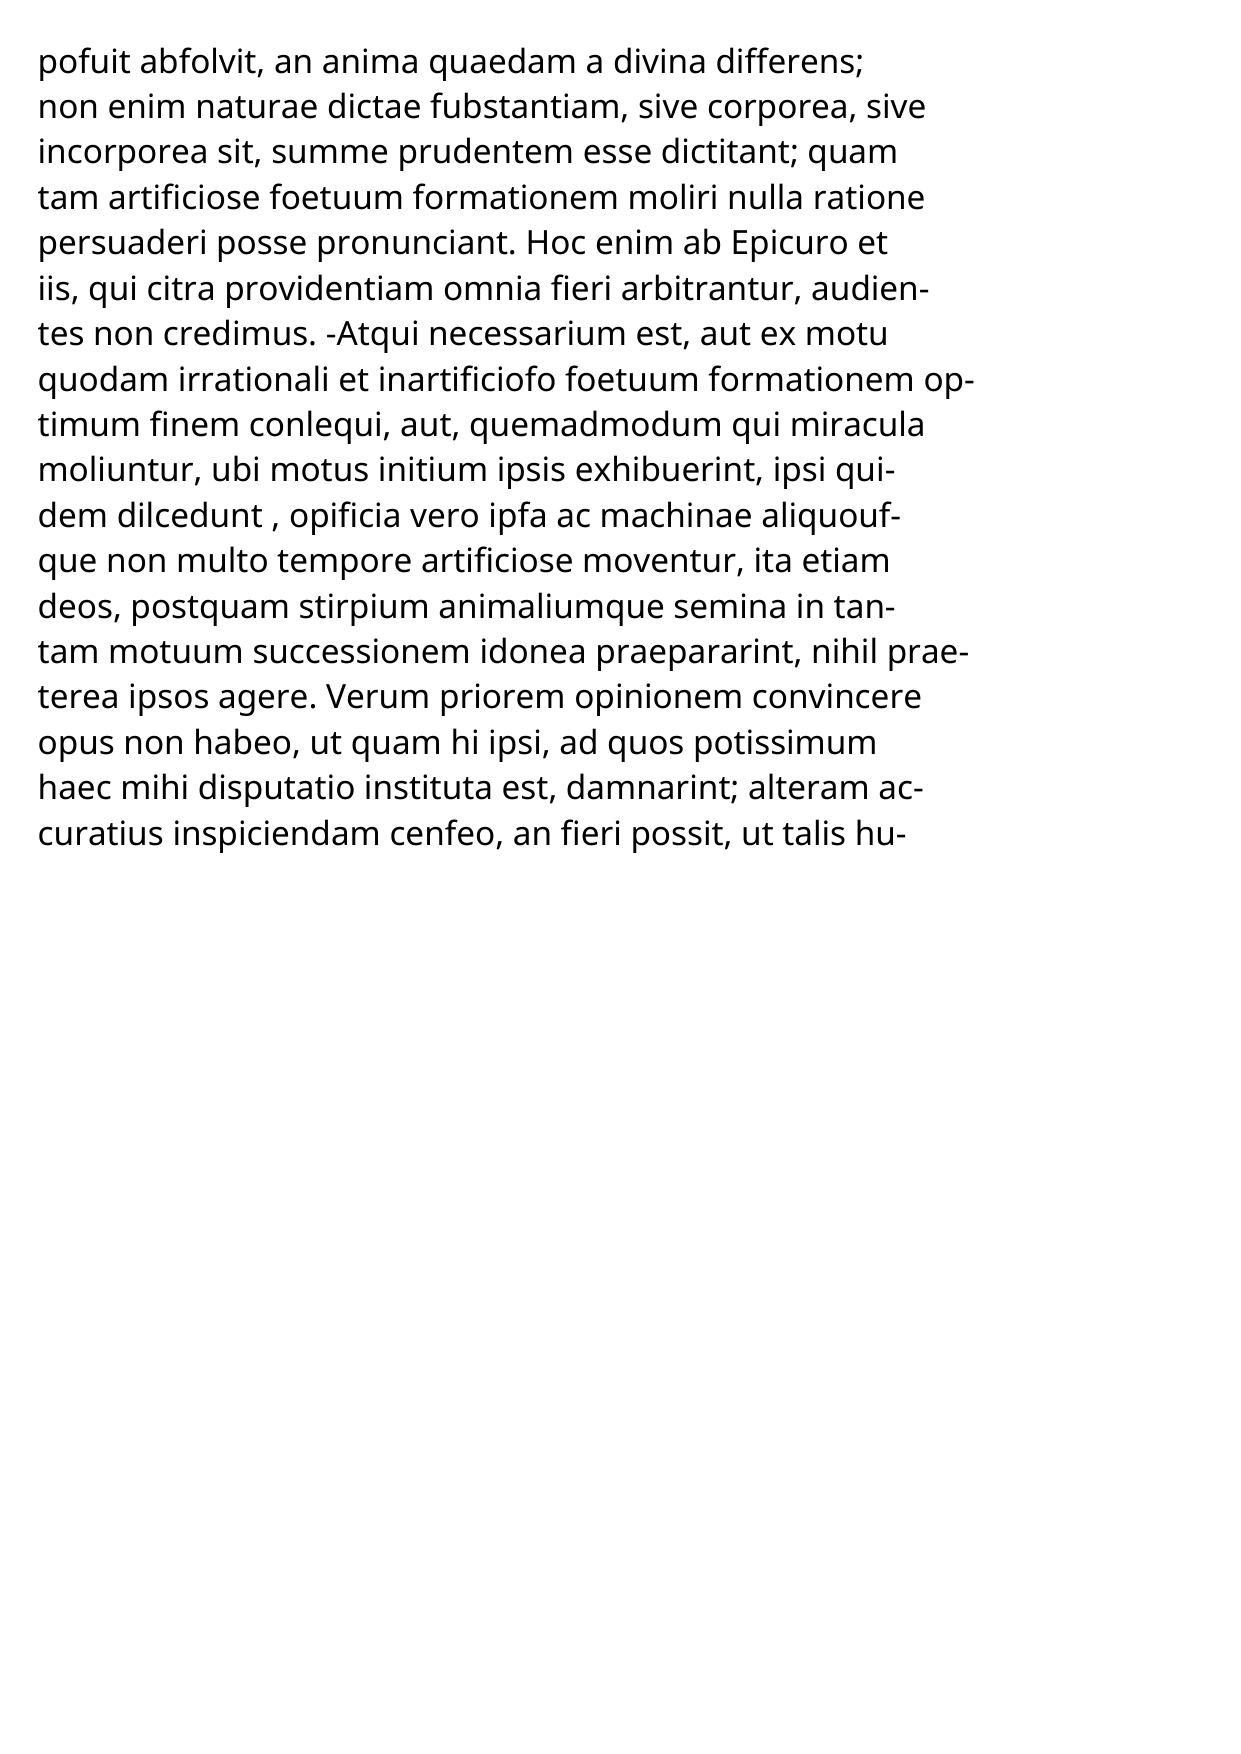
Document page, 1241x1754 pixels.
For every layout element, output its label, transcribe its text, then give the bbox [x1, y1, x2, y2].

text pofuit abfolvit, an anima quaedam a divina differens; non enim naturae dictae fubstantiam, sive corporea, sive incorporea sit, summe prudentem esse dictitant; quam tam artificiose foetuum formationem moliri nulla ratione persuaderi posse pronunciant. Hoc enim ab Epicuro et iis, qui citra providentiam omnia fieri arbitrantur, audien- tes non credimus. -Atqui necessarium est, aut ex motu quodam irrationali et inartificiofo foetuum formationem op- timum finem conlequi, aut, quemadmodum qui miracula moliuntur, ubi motus initium ipsis exhibuerint, ipsi qui- dem dilcedunt , opificia vero ipfa ac machinae aliquouf- que non multo tempore artificiose moventur, ita etiam deos, postquam stirpium animaliumque semina in tan- tam motuum successionem idonea praepararint, nihil prae- terea ipsos agere. Verum priorem opinionem convincere opus non habeo, ut quam hi ipsi, ad quos potissimum haec mihi disputatio instituta est, damnarint; alteram ac- curatius inspiciendam cenfeo, an fieri possit, ut talis hu- [37, 37, 1203, 855]
